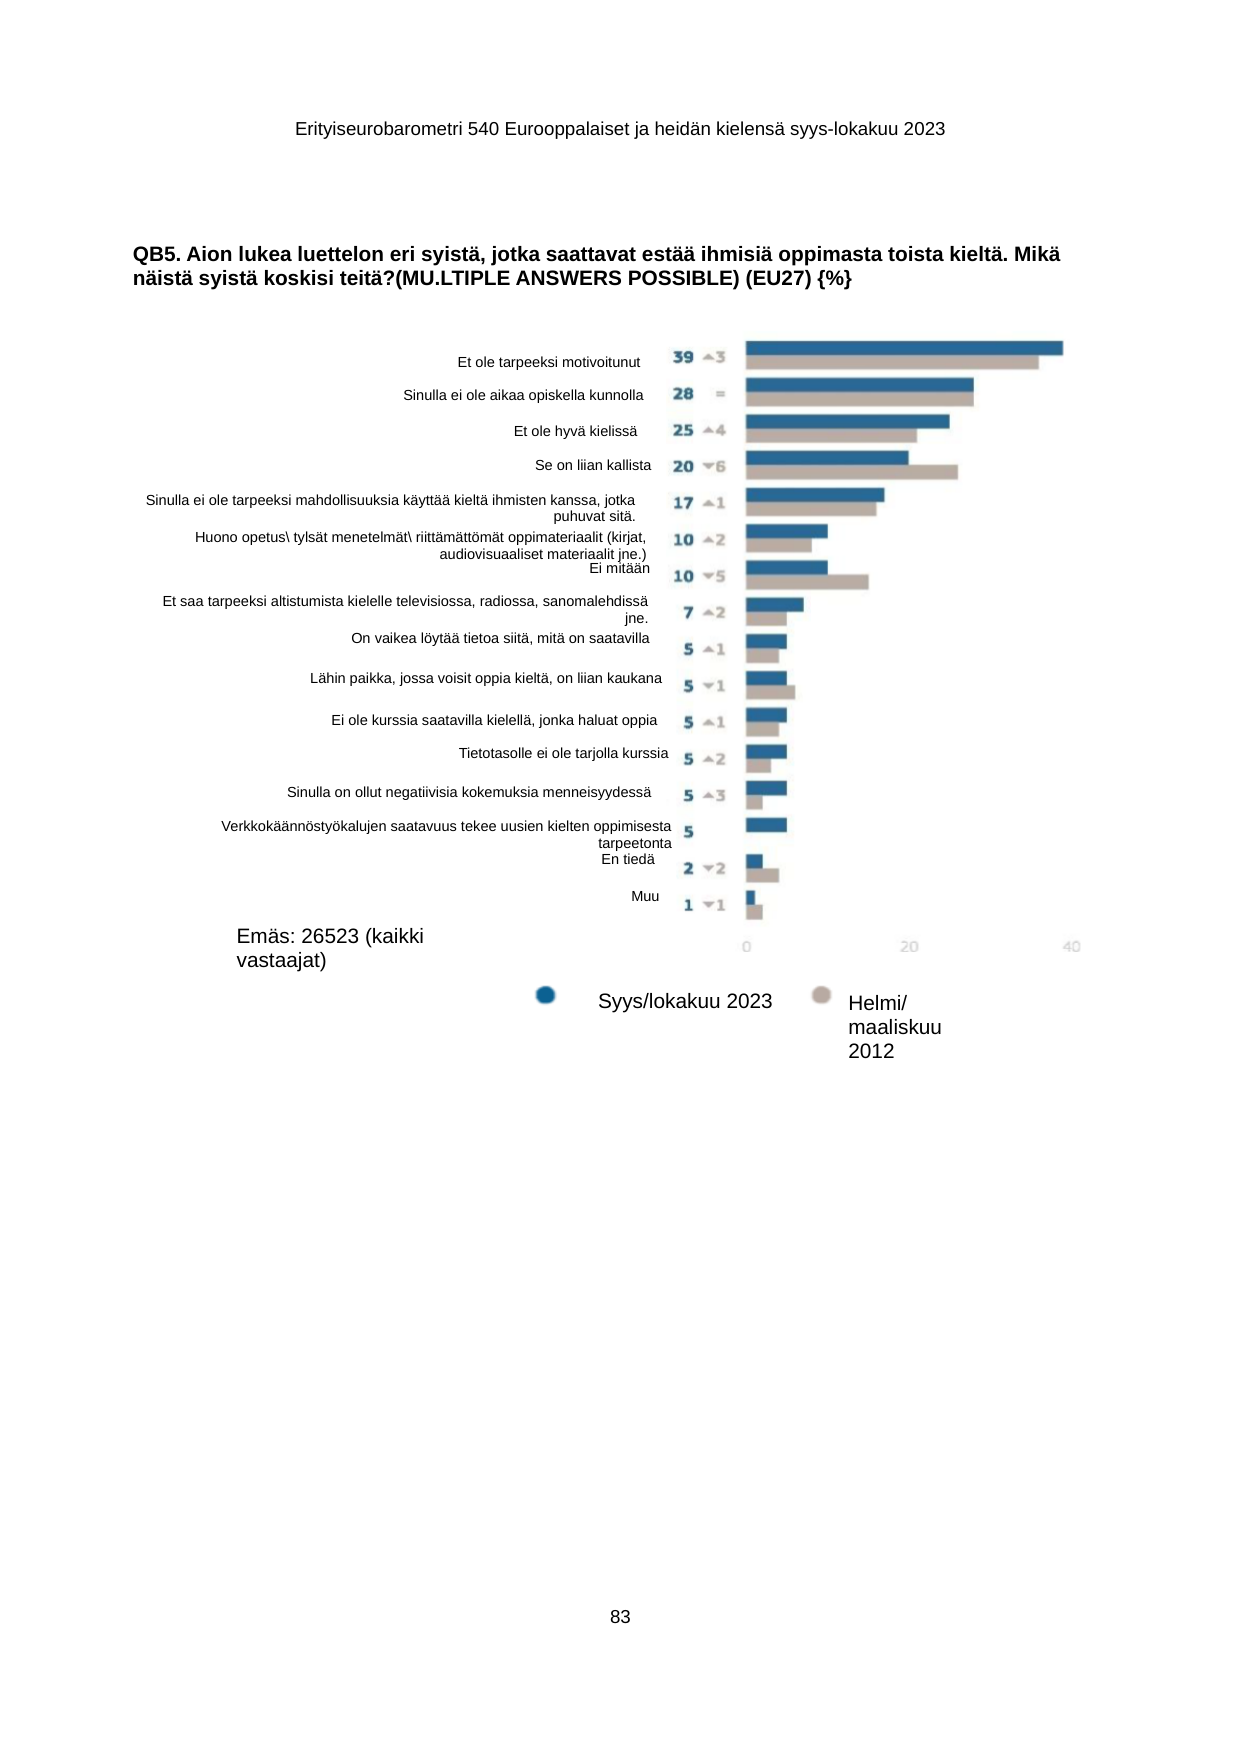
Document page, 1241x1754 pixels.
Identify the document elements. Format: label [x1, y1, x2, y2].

picture [526, 968, 837, 1018]
picture [666, 323, 1127, 952]
